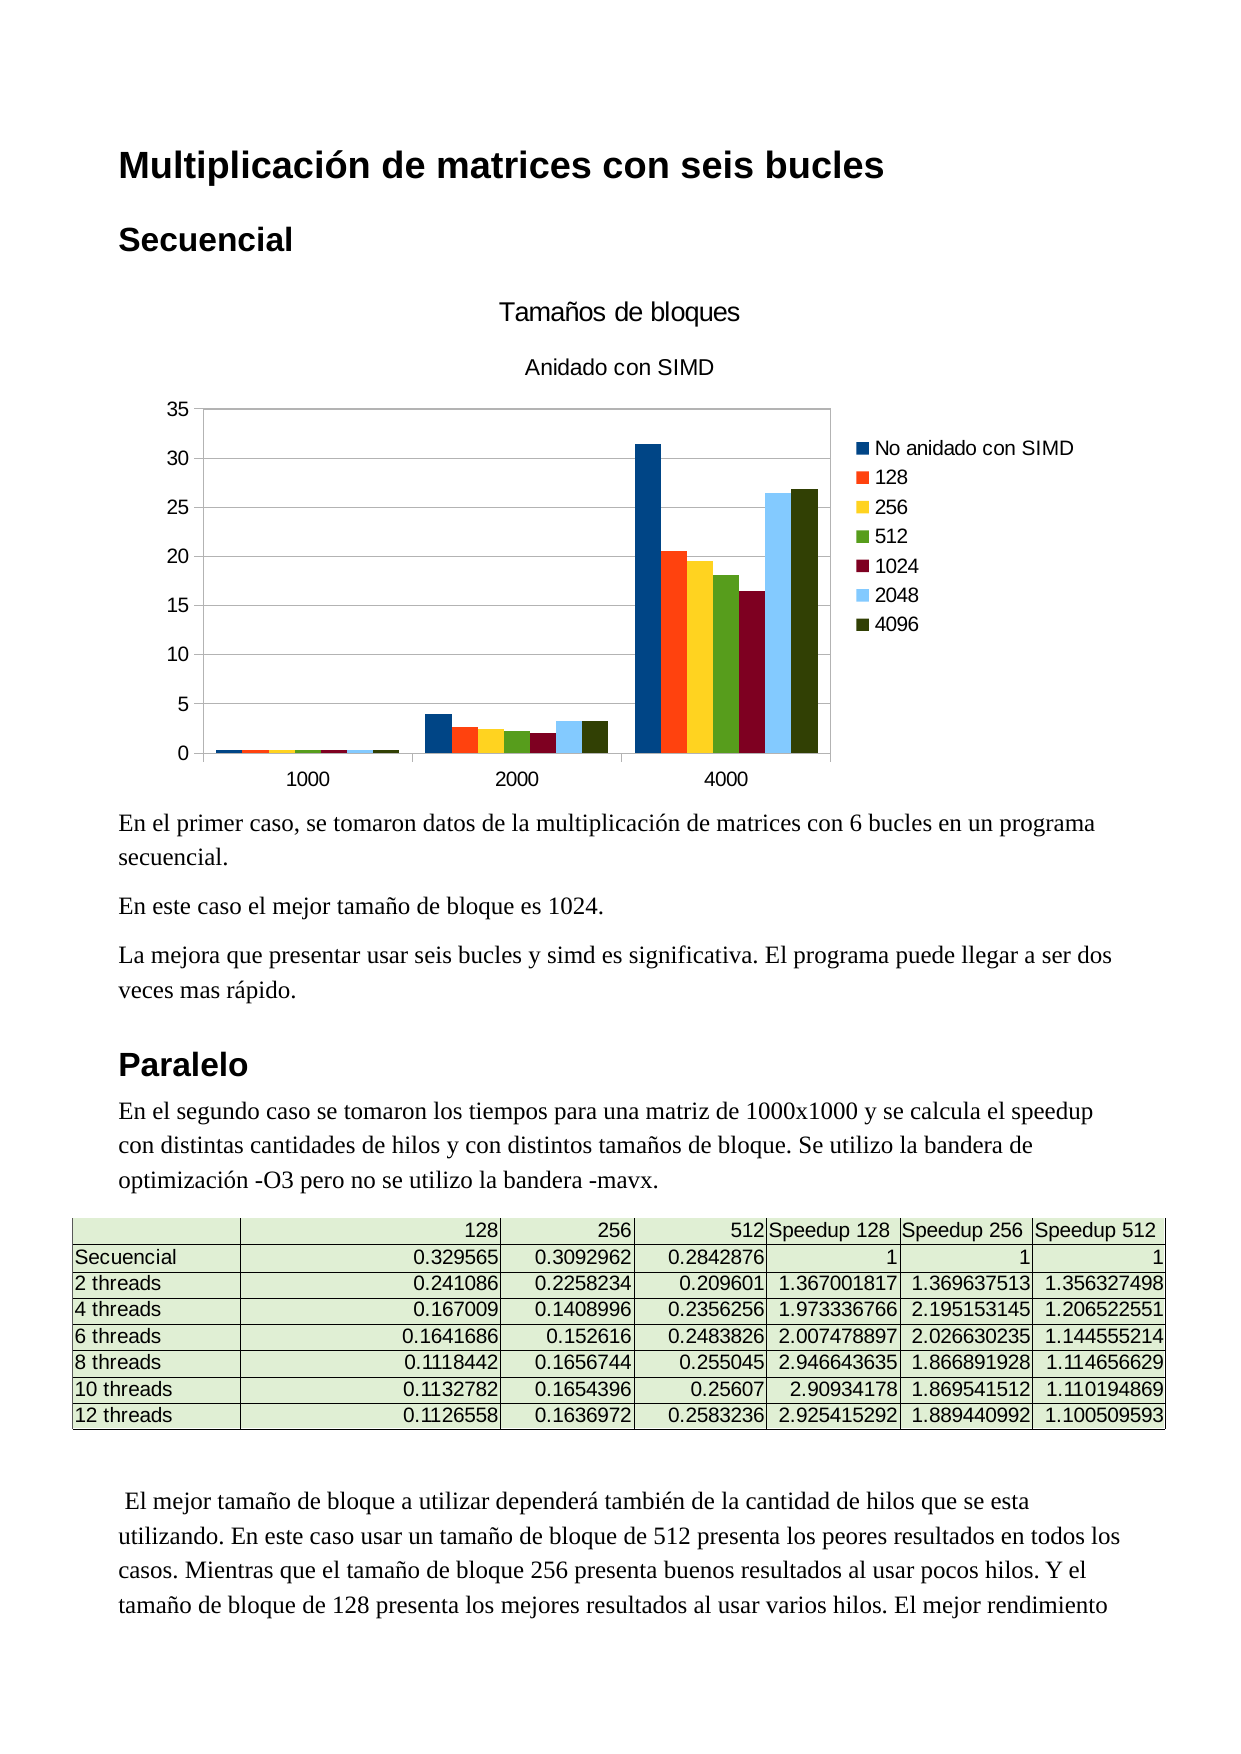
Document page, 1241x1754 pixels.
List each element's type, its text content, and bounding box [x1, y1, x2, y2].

text La mejora que presentar usar seis bucles y simd es significativa. El programa puede llegar a ser dos veces mas rápido. [118, 940, 1122, 1004]
text En el primer caso, se tomaron datos de la multiplicación de matrices con 6 bucles en un programa secuencial. [118, 271, 1122, 871]
subtitle Paralelo [118, 1045, 1122, 1083]
text En este caso el mejor tamaño de bloque es 1024. [118, 891, 1122, 920]
subtitle Secuencial [118, 220, 1122, 259]
text En el segundo caso se tomaron los tiempos para una matriz de 1000x1000 y se calcula el speedup con distintas cantidades de hilos y con distintos tamaños de bloque. Se utilizo la bandera de optimización -O3 pero no se utilizo la bandera -mavx. [118, 1096, 1122, 1194]
text El mejor tamaño de bloque a utilizar dependerá también de la cantidad de hilos que se esta utilizando. En este caso usar un tamaño de bloque de 512 presenta los peores resultados en todos los casos. Mientras que el tamaño de bloque 256 presenta buenos resultados al usar pocos hilos. Y el tamaño de bloque de 128 presenta los mejores resultados al usar varios hilos. El mejor rendimiento [118, 1486, 1122, 1618]
subtitle Multiplicación de matrices con seis bucles [118, 143, 1122, 187]
